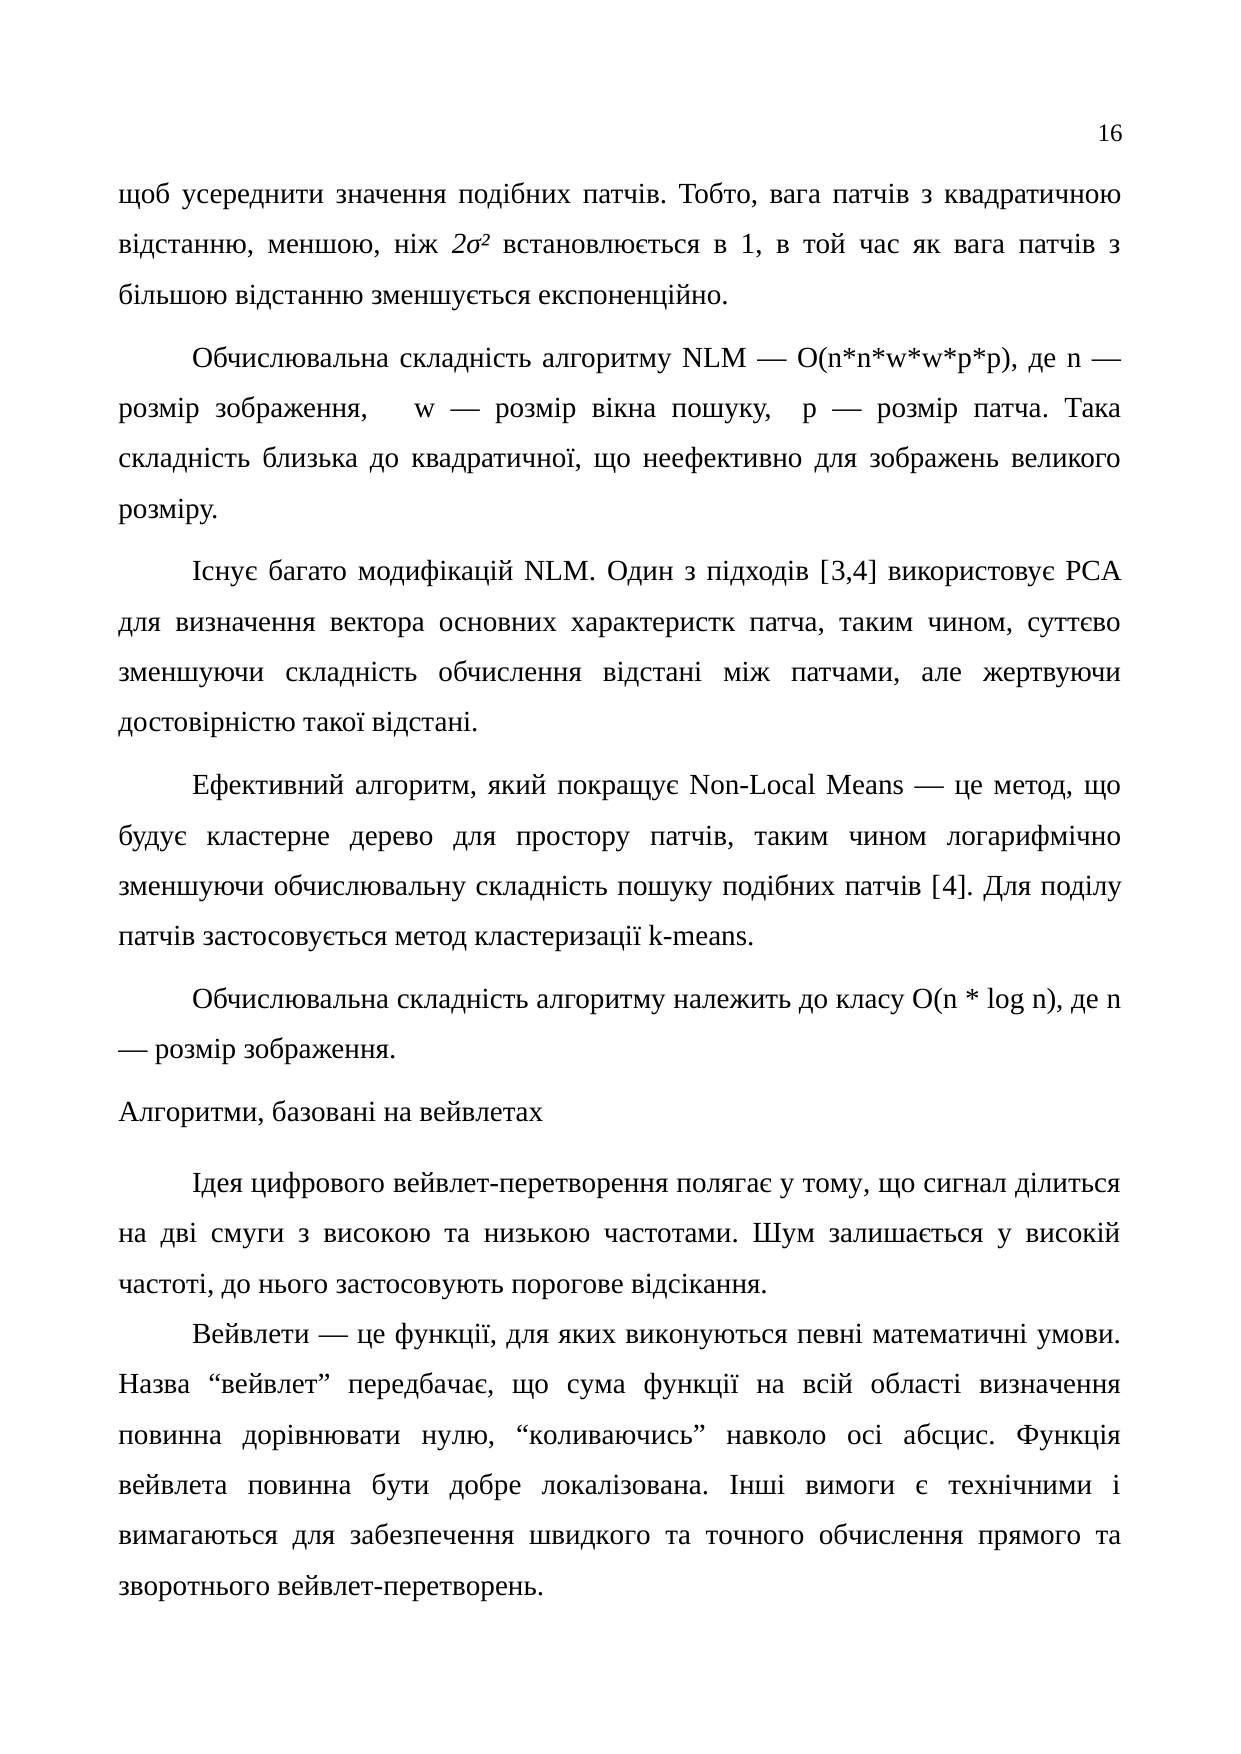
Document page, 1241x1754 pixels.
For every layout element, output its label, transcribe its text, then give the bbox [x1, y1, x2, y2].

text щоб усереднити значення подібних патчів. Тобто, вага патчів з квадратичною відстанню, меншою, ніж 2σ² встановлюється в 1, в той час як вага патчів з більшою відстанню зменшується експоненційно. [118, 176, 1122, 311]
text Вейвлети — це функції, для яких виконуються певні математичні умови. Назва “вейвлет” передбачає, що сума функції на всій області визначення повинна дорівнювати нулю, “коливаючись” навколо осі абсцис. Функція вейвлета повинна бути добре локалізована. Інші вимоги є технічними і вимагаються для забезпечення швидкого та точного обчислення прямого та зворотнього вейвлет-перетворень. [118, 1316, 1122, 1601]
text Існує багато модифікацій NLM. Один з підходів [3,4] використовує PCA для визначення вектора основних характеристк патча, таким чином, суттєво зменшуючи складність обчислення відстані між патчами, але жертвуючи достовірністю такої відстані. [118, 553, 1122, 738]
text Обчислювальна складність алгоритму належить до класу O(n * log n), де n — розмір зображення. [118, 981, 1122, 1065]
text Обчислювальна складність алгоритму NLM — O(n*n*w*w*p*p), де n — розмір зображення, w — розмір вікна пошуку, p — розмір патча. Така складність близька до квадратичної, що неефективно для зображень великого розміру. [118, 340, 1122, 524]
text Ідея цифрового вейвлет-перетворення полягає у тому, що сигнал ділиться на дві смуги з високою та низькою частотами. Шум залишається у високій частоті, до нього застосовують порогове відсікання. [118, 1165, 1122, 1299]
text Алгоритми, базовані на вейвлетах [118, 1094, 1122, 1128]
text Ефективний алгоритм, який покращує Non-Local Means — це метод, що будує кластерне дерево для простору патчів, таким чином логарифмічно зменшуючи обчислювальну складність пошуку подібних патчів [4]. Для поділу патчів застосовується метод кластеризації k-means. [118, 767, 1122, 952]
